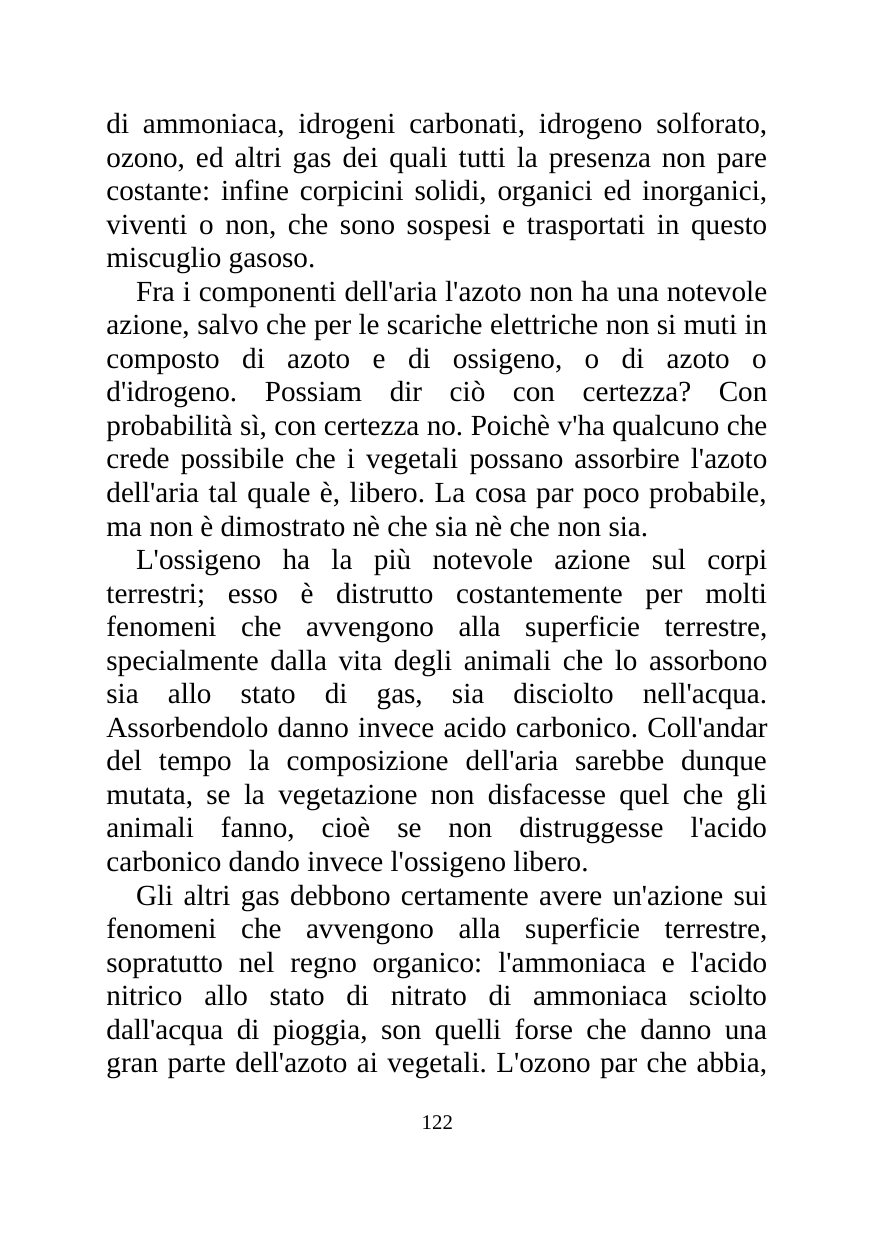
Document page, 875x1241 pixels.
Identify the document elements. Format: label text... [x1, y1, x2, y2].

text L'ossigeno ha la più notevole azione sul corpi terrestri; esso è distrutto costantemente per molti fenomeni che avvengono alla superficie terrestre, specialmente dalla vita degli animali che lo assorbono sia allo stato di gas, sia disciolto nell'acqua. Assorbendolo danno invece acido carbonico. Coll'andar del tempo la composizione dell'aria sarebbe dunque mutata, se la vegetazione non disfacesse quel che gli animali fanno, cioè se non distruggesse l'acido carbonico dando invece l'ossigeno libero. [106, 542, 768, 878]
text Gli altri gas debbono certamente avere un'azione sui fenomeni che avvengono alla superficie terrestre, sopratutto nel regno organico: l'ammoniaca e l'acido nitrico allo stato di nitrato di ammoniaca sciolto dall'acqua di pioggia, son quelli forse che danno una gran parte dell'azoto ai vegetali. L'ozono par che abbia, [106, 878, 768, 1079]
text di ammoniaca, idrogeni carbonati, idrogeno solforato, ozono, ed altri gas dei quali tutti la presenza non pare costante: infine corpicini solidi, organici ed inorganici, viventi o non, che sono sospesi e trasportati in questo miscuglio gasoso. [106, 106, 768, 274]
text Fra i componenti dell'aria l'azoto non ha una notevole azione, salvo che per le scariche elettriche non si muti in composto di azoto e di ossigeno, o di azoto o d'idrogeno. Possiam dir ciò con certezza? Con probabilità sì, con certezza no. Poichè v'ha qualcuno che crede possibile che i vegetali possano assorbire l'azoto dell'aria tal quale è, libero. La cosa par poco probabile, ma non è dimostrato nè che sia nè che non sia. [106, 274, 768, 542]
